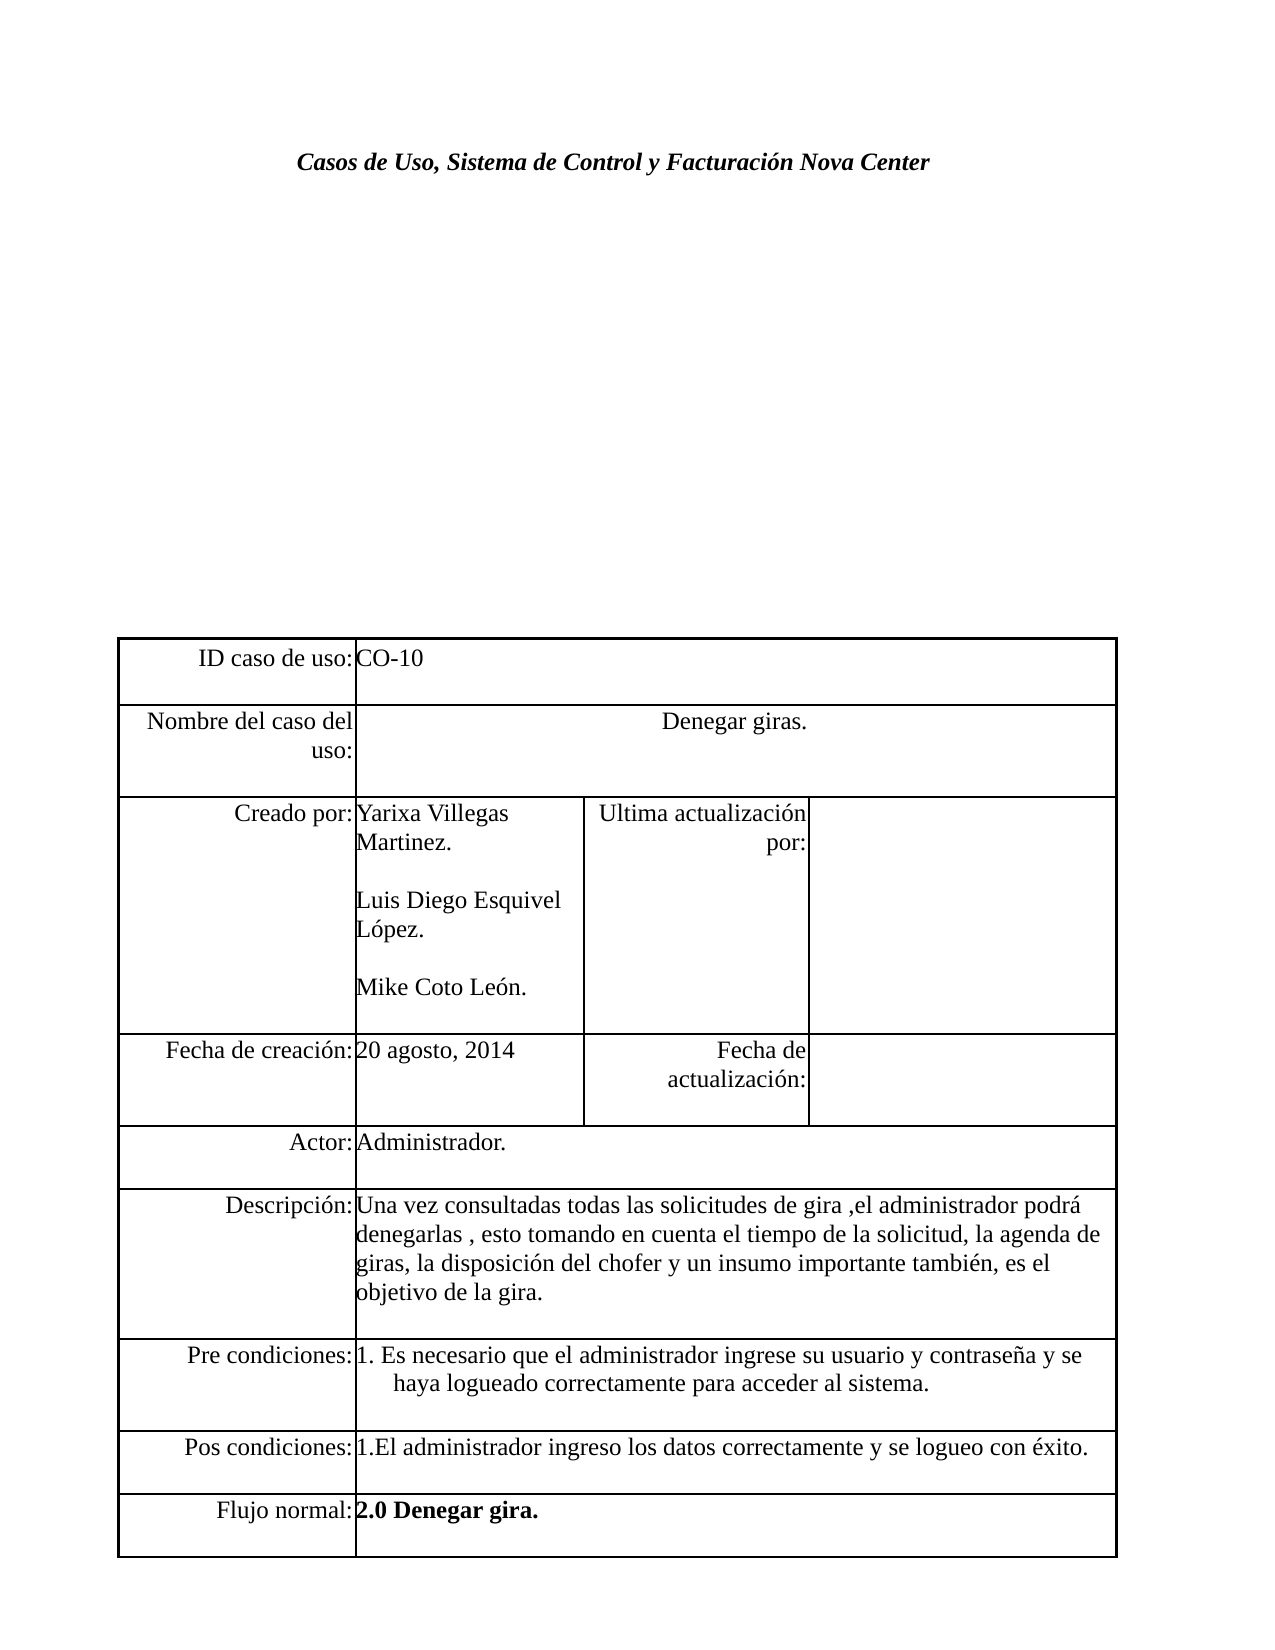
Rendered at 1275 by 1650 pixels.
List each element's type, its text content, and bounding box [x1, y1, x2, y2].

table_cell Actor: [120, 1127, 355, 1188]
table_header ID caso de uso: [120, 640, 355, 704]
table_cell 20 agosto, 2014 [357, 1035, 583, 1125]
table_cell 1.El administrador ingreso los datos correctamente y se logueo con éxito. [357, 1432, 1115, 1493]
table_cell Administrador. [357, 1127, 1115, 1188]
table_cell Flujo normal: [120, 1495, 355, 1556]
table_cell 1. Es necesario que el administrador ingrese su usuario y contraseña y se haya logueado correctamente para acceder al sistema. [357, 1340, 1115, 1430]
table_cell 2.0 Denegar gira. [357, 1495, 1115, 1556]
table_cell [810, 1035, 1115, 1125]
table_cell Descripción: [120, 1190, 355, 1338]
table_cell Fecha de actualización: [585, 1035, 808, 1125]
table_cell Fecha de creación: [120, 1035, 355, 1125]
table_cell Una vez consultadas todas las solicitudes de gira ,el administrador podrá denegarlas , esto tomando en cuenta el tiempo de la solicitud, la agenda de giras, la disposición del chofer y un insumo importante también, es el objetivo de la gira. [357, 1190, 1115, 1338]
table_cell Pre condiciones: [120, 1340, 355, 1430]
table_cell Ultima actualización por: [585, 798, 808, 1033]
table_cell Pos condiciones: [120, 1432, 355, 1493]
table_cell Denegar giras. [357, 706, 1115, 796]
table_cell Yarixa Villegas Martinez. Luis Diego Esquivel López. Mike Coto León. [357, 798, 583, 1033]
table_cell Creado por: [120, 798, 355, 1033]
table_header CO-10 [357, 640, 1115, 704]
table_cell [810, 798, 1115, 1033]
table_cell Nombre del caso del uso: [120, 706, 355, 796]
